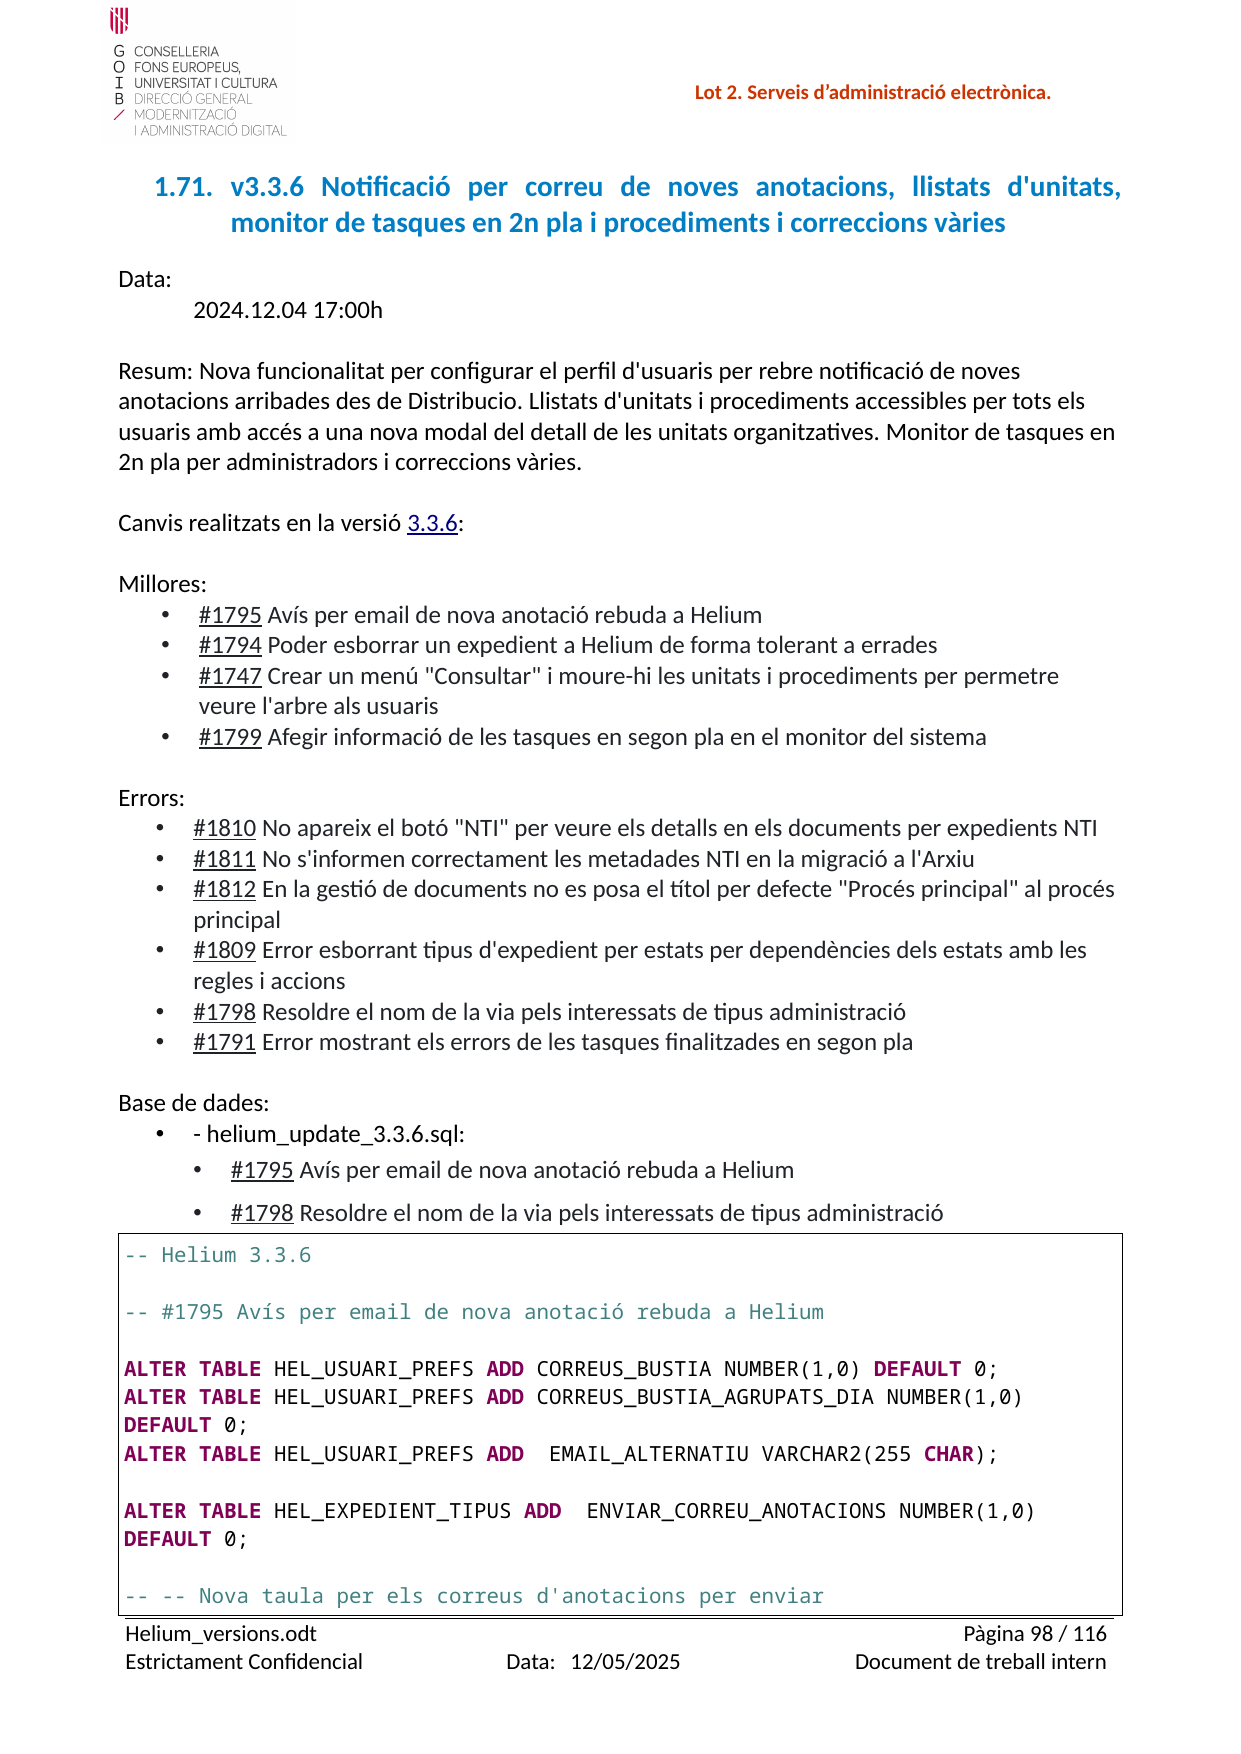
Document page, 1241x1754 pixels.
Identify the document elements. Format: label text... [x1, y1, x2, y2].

text Errors: [118, 782, 1122, 813]
list #1811 No s'informen correctament les metadades NTI en la migració a l'Arxiu [156, 843, 1122, 874]
text Resum: Nova funcionalitat per configurar el perfil d'usuaris per rebre notificació de noves anotacions arribades des de Distribucio. Llistats d'unitats i procediments accessibles per tots els usuaris amb accés a una nova modal del detall de les unitats organitzatives. Monitor de tasques en 2n pla per administradors i correccions vàries. [118, 355, 1122, 477]
list #1795 Avís per email de nova anotació rebuda a Helium [193, 1154, 1122, 1185]
list #1795 Avís per email de nova anotació rebuda a Helium [161, 599, 1122, 629]
table_header -- Helium 3.3.6 -- #1795 Avís per email de nova anotació rebuda a Helium ALTER TABLE HEL_USUARI_PREFS ADD CORREUS_BUSTIA NUMBER(1,0) DEFAULT 0; ALTER TABLE HEL_USUARI_PREFS ADD CORREUS_BUSTIA_AGRUPATS_DIA NUMBER(1,0) DEFAULT 0; ALTER TABLE HEL_USUARI_PREFS ADD EMAIL_ALTERNATIU VARCHAR2(255 CHAR); ALTER TABLE HEL_EXPEDIENT_TIPUS ADD ENVIAR_CORREU_ANOTACIONS NUMBER(1,0) DEFAULT 0; -- -- Nova taula per els correus d'anotacions per enviar [119, 1234, 1122, 1615]
list #1798 Resoldre el nom de la via pels interessats de tipus administració [156, 996, 1122, 1026]
list #1812 En la gestió de documents no es posa el títol per defecte "Procés principal" al procés principal [156, 874, 1122, 935]
list #1799 Afegir informació de les tasques en segon pla en el monitor del sistema [161, 721, 1122, 752]
text 2024.12.04 17:00h [118, 294, 1122, 324]
list #1798 Resoldre el nom de la via pels interessats de tipus administració [193, 1197, 1122, 1227]
text Base de dades: [118, 1087, 1122, 1118]
list #1809 Error esborrant tipus d'expedient per estats per dependències dels estats amb les regles i accions [156, 935, 1122, 996]
text Canvis realitzats en la versió 3.3.6: [118, 507, 1122, 538]
list #1794 Poder esborrar un expedient a Helium de forma tolerant a errades [161, 629, 1122, 660]
text Data: [118, 263, 1122, 294]
list #1810 No apareix el botó "NTI" per veure els detalls en els documents per expedients NTI [156, 813, 1122, 843]
picture [100, 0, 297, 144]
subtitle v3.3.6 Notificació per correu de noves anotacions, llistats d'unitats, monitor de tasques en 2n pla i procediments i correccions vàries [153, 168, 1122, 239]
text Millores: [118, 568, 1122, 599]
list #1747 Crear un menú "Consultar" i moure-hi les unitats i procediments per permetre veure l'arbre als usuaris [161, 660, 1122, 721]
list - helium_update_3.3.6.sql: [156, 1118, 1122, 1148]
list #1791 Error mostrant els errors de les tasques finalitzades en segon pla [156, 1026, 1122, 1057]
